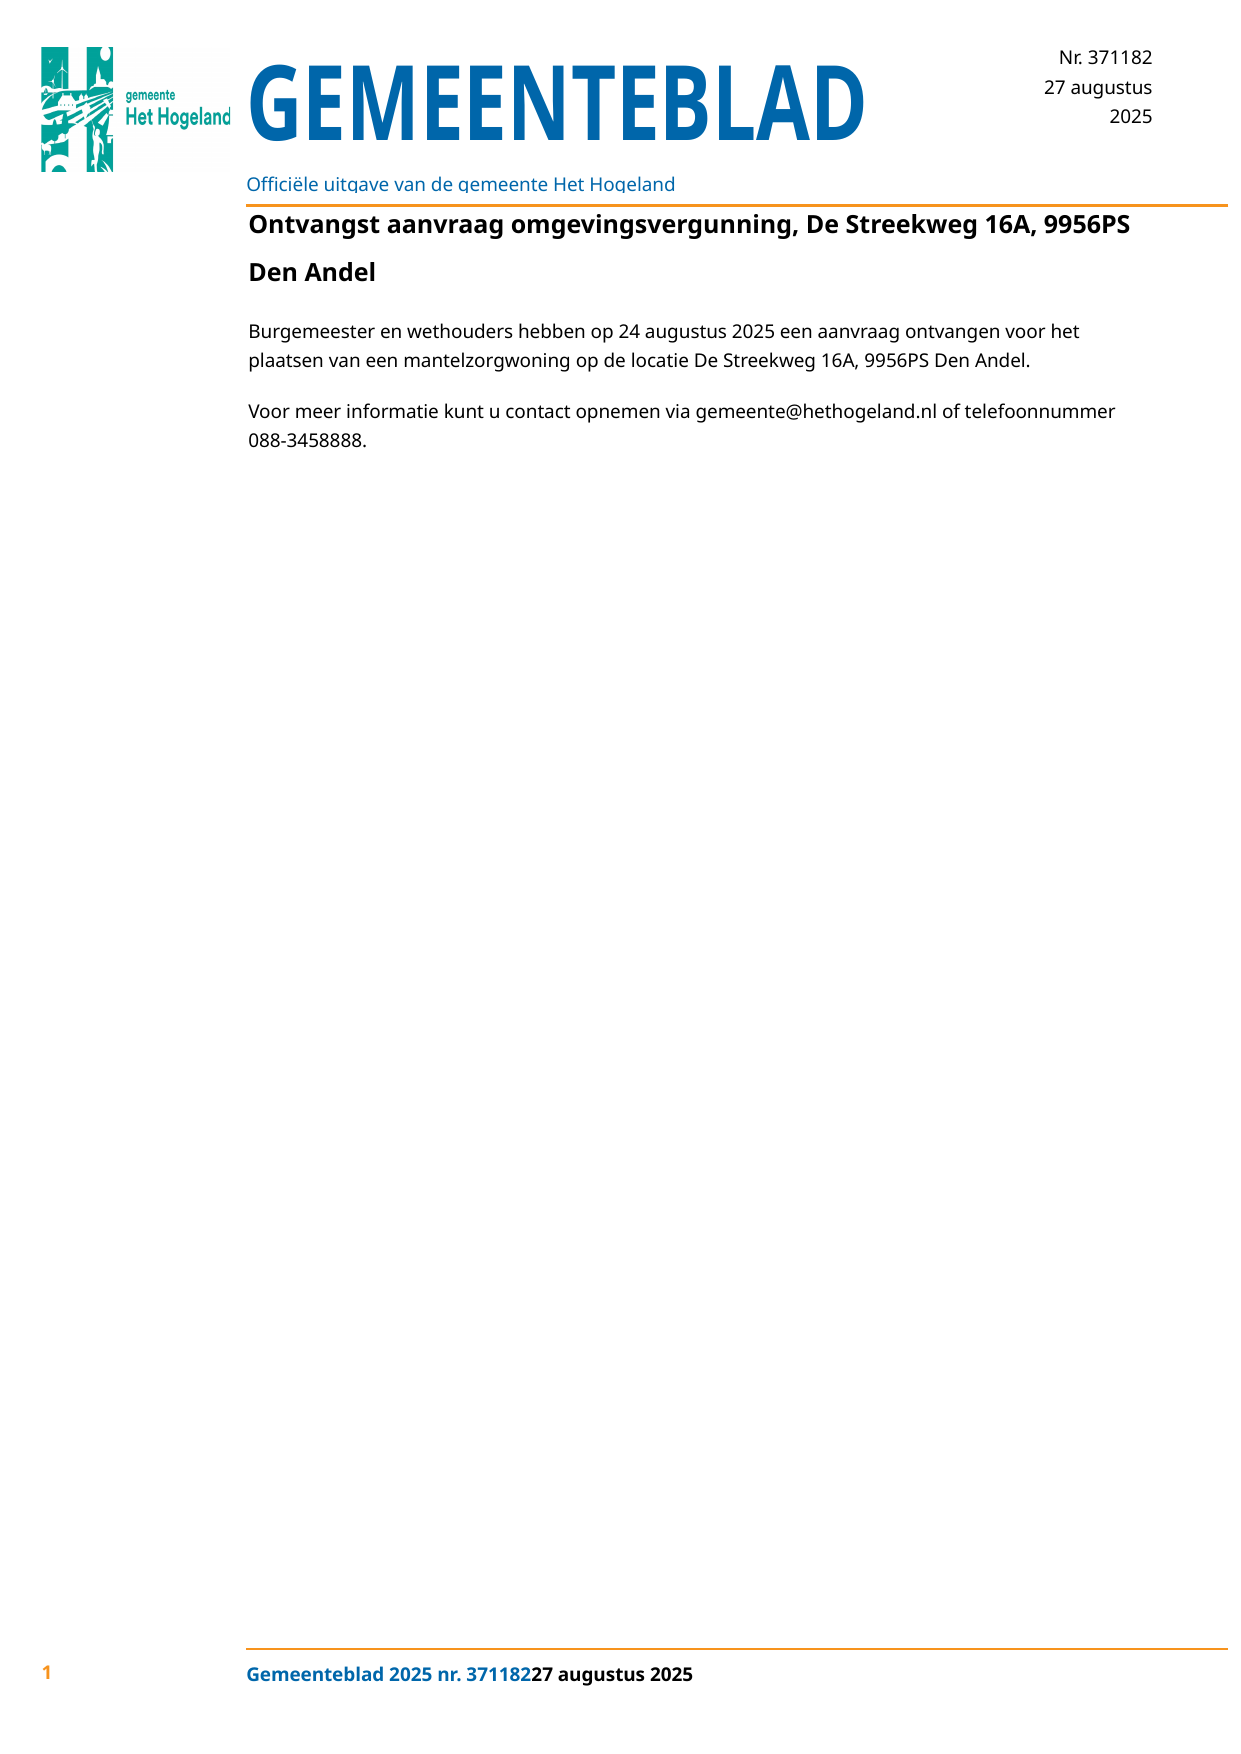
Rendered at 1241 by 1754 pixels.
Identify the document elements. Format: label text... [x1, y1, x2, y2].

picture [41, 47, 231, 172]
text Burgemeester en wethouders hebben op 24 augustus 2025 een aanvraag ontvangen voor het plaatsen van een mantelzorgwoning op de locatie De Streekweg 16A, 9956PS Den Andel. [248, 318, 1152, 373]
text Voor meer informatie kunt u contact opnemen via gemeente@hethogeland.nl of telefoonnummer 088-3458888. [248, 398, 1152, 453]
text Ontvangst aanvraag omgevingsvergunning, De Streekweg 16A, 9956PS Den Andel [248, 207, 1152, 288]
